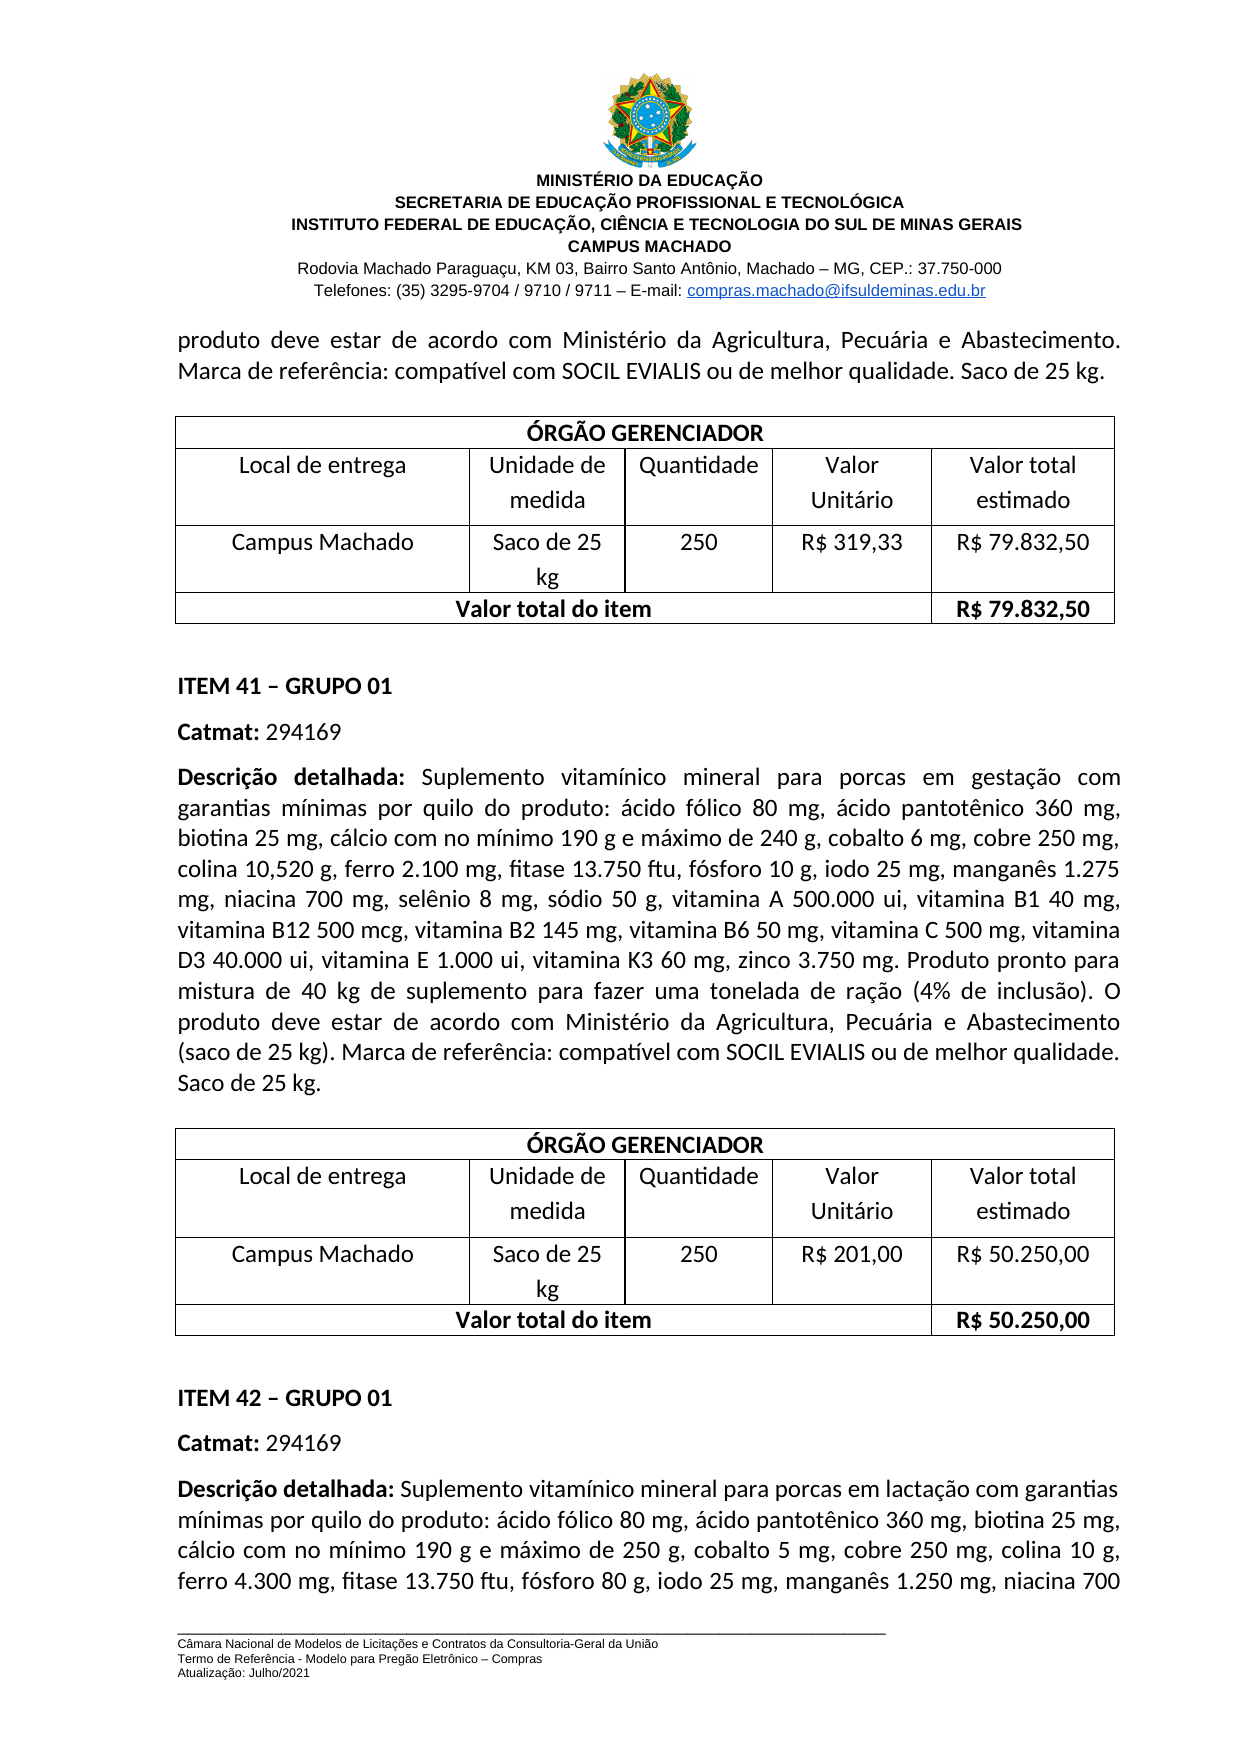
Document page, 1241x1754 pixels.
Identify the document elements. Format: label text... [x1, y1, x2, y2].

table_cell R$ 319,33 [773, 526, 931, 592]
text Descrição detalhada: Suplemento vitamínico mineral para porcas em lactação com garantias [177, 1473, 1122, 1504]
table_cell R$ 79.832,50 [932, 526, 1114, 592]
table_cell Valor Unitário [773, 449, 931, 525]
table_cell R$ 201,00 [773, 1238, 931, 1303]
text Catmat: 294169 [177, 1427, 1122, 1458]
table_cell Unidade de medida [470, 1160, 624, 1237]
table_cell Valor total estimado [932, 1160, 1114, 1237]
table_cell Local de entrega [176, 1160, 469, 1237]
table_cell Campus Machado [176, 526, 469, 592]
picture [643, 163, 658, 168]
text ITEM 41 – GRUPO 01 [177, 670, 1122, 701]
table_cell Valor total do item [176, 1305, 931, 1335]
table_cell Quantidade [626, 1160, 772, 1237]
text Catmat: 294169 [177, 716, 1122, 746]
picture [603, 73, 697, 168]
table_cell Saco de 25 kg [470, 526, 624, 592]
table_header ÓRGÃO GERENCIADOR [176, 417, 1114, 448]
table_cell Campus Machado [176, 1238, 469, 1303]
table_cell Valor total do item [176, 593, 931, 623]
text produto deve estar de acordo com Ministério da Agricultura, Pecuária e Abastecimento. Marca de referência: compatível com SOCIL EVIALIS ou de melhor qualidade. Saco de 25 kg. [177, 324, 1122, 386]
text ITEM 42 – GRUPO 01 [177, 1382, 1122, 1412]
table_cell 250 [626, 526, 772, 592]
table_cell Valor total estimado [932, 449, 1114, 525]
text Descrição detalhada: Suplemento vitamínico mineral para porcas em gestação com garantias mínimas por quilo do produto: ácido fólico 80 mg, ácido pantotênico 360 mg, biotina 25 mg, cálcio com no mínimo 190 g e máximo de 240 g, cobalto 6 mg, cobre 250 mg, colina 10,520 g, ferro 2.100 mg, fitase 13.750 ftu, fósforo 10 g, iodo 25 mg, manganês 1.275 mg, niacina 700 mg, selênio 8 mg, sódio 50 g, vitamina A 500.000 ui, vitamina B1 40 mg, vitamina B12 500 mcg, vitamina B2 145 mg, vitamina B6 50 mg, vitamina C 500 mg, vitamina D3 40.000 ui, vitamina E 1.000 ui, vitamina K3 60 mg, zinco 3.750 mg. Produto pronto para mistura de 40 kg de suplemento para fazer uma tonelada de ração (4% de inclusão). O produto deve estar de acordo com Ministério da Agricultura, Pecuária e Abastecimento (saco de 25 kg). Marca de referência: compatível com SOCIL EVIALIS ou de melhor qualidade. Saco de 25 kg. [177, 762, 1122, 1097]
table_cell Unidade de medida [470, 449, 624, 525]
table_cell Quantidade [626, 449, 772, 525]
table_cell Saco de 25 kg [470, 1238, 624, 1303]
table_cell Local de entrega [176, 449, 469, 525]
table_header ÓRGÃO GERENCIADOR [176, 1129, 1114, 1159]
table_cell R$ 50.250,00 [932, 1305, 1114, 1335]
table_cell 250 [626, 1238, 772, 1303]
table_cell Valor Unitário [773, 1160, 931, 1237]
table_cell R$ 79.832,50 [932, 593, 1114, 623]
table_cell R$ 50.250,00 [932, 1238, 1114, 1303]
picture [669, 149, 680, 155]
text mínimas por quilo do produto: ácido fólico 80 mg, ácido pantotênico 360 mg, biotina 25 mg, cálcio com no mínimo 190 g e máximo de 250 g, cobalto 5 mg, cobre 250 mg, colina 10 g, ferro 4.300 mg, fitase 13.750 ftu, fósforo 80 g, iodo 25 mg, manganês 1.250 mg, niacina 700 [177, 1504, 1122, 1595]
